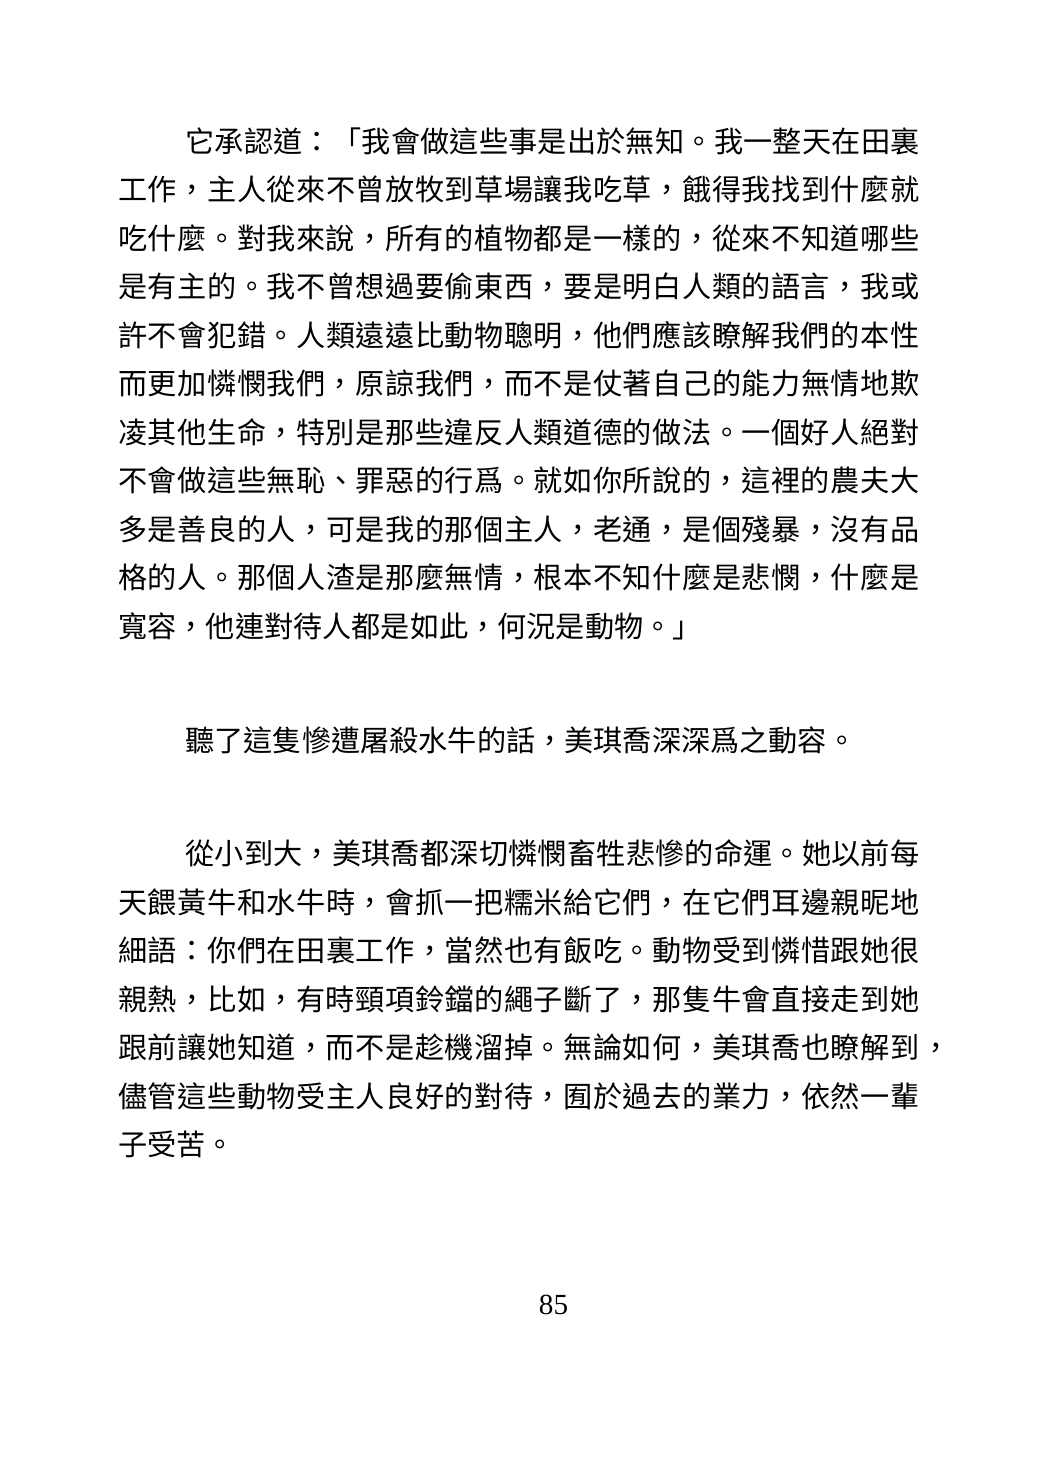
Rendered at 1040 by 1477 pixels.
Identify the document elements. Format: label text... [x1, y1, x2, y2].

text 從小到大，美琪喬都深切憐憫畜牲悲慘的命運。她以前每天餵黃牛和水牛時，會抓一把糯米給它們，在它們耳邊親昵地細語：你們在田裏工作，當然也有飯吃。動物受到憐惜跟她很親熱，比如，有時頸項鈴鐺的繩子斷了，那隻牛會直接走到她跟前讓她知道，而不是趁機溜掉。無論如何，美琪喬也瞭解到，儘管這些動物受主人良好的對待，囿於過去的業力，依然一輩子受苦。 [118, 831, 921, 1164]
text 聽了這隻慘遭屠殺水牛的話，美琪喬深深爲之動容。 [118, 717, 921, 759]
text 它承認道：「我會做這些事是出於無知。我一整天在田裏工作，主人從來不曾放牧到草場讓我吃草，餓得我找到什麼就吃什麼。對我來說，所有的植物都是一樣的，從來不知道哪些是有主的。我不曾想過要偷東西，要是明白人類的語言，我或許不會犯錯。人類遠遠比動物聰明，他們應該瞭解我們的本性而更加憐憫我們，原諒我們，而不是仗著自己的能力無情地欺凌其他生命，特別是那些違反人類道德的做法。一個好人絕對不會做這些無恥、罪惡的行爲。就如你所說的，這裡的農夫大多是善良的人，可是我的那個主人，老通，是個殘暴，沒有品格的人。那個人渣是那麼無情，根本不知什麼是悲憫，什麼是寬容，他連對待人都是如此，何況是動物。」 [118, 118, 921, 646]
